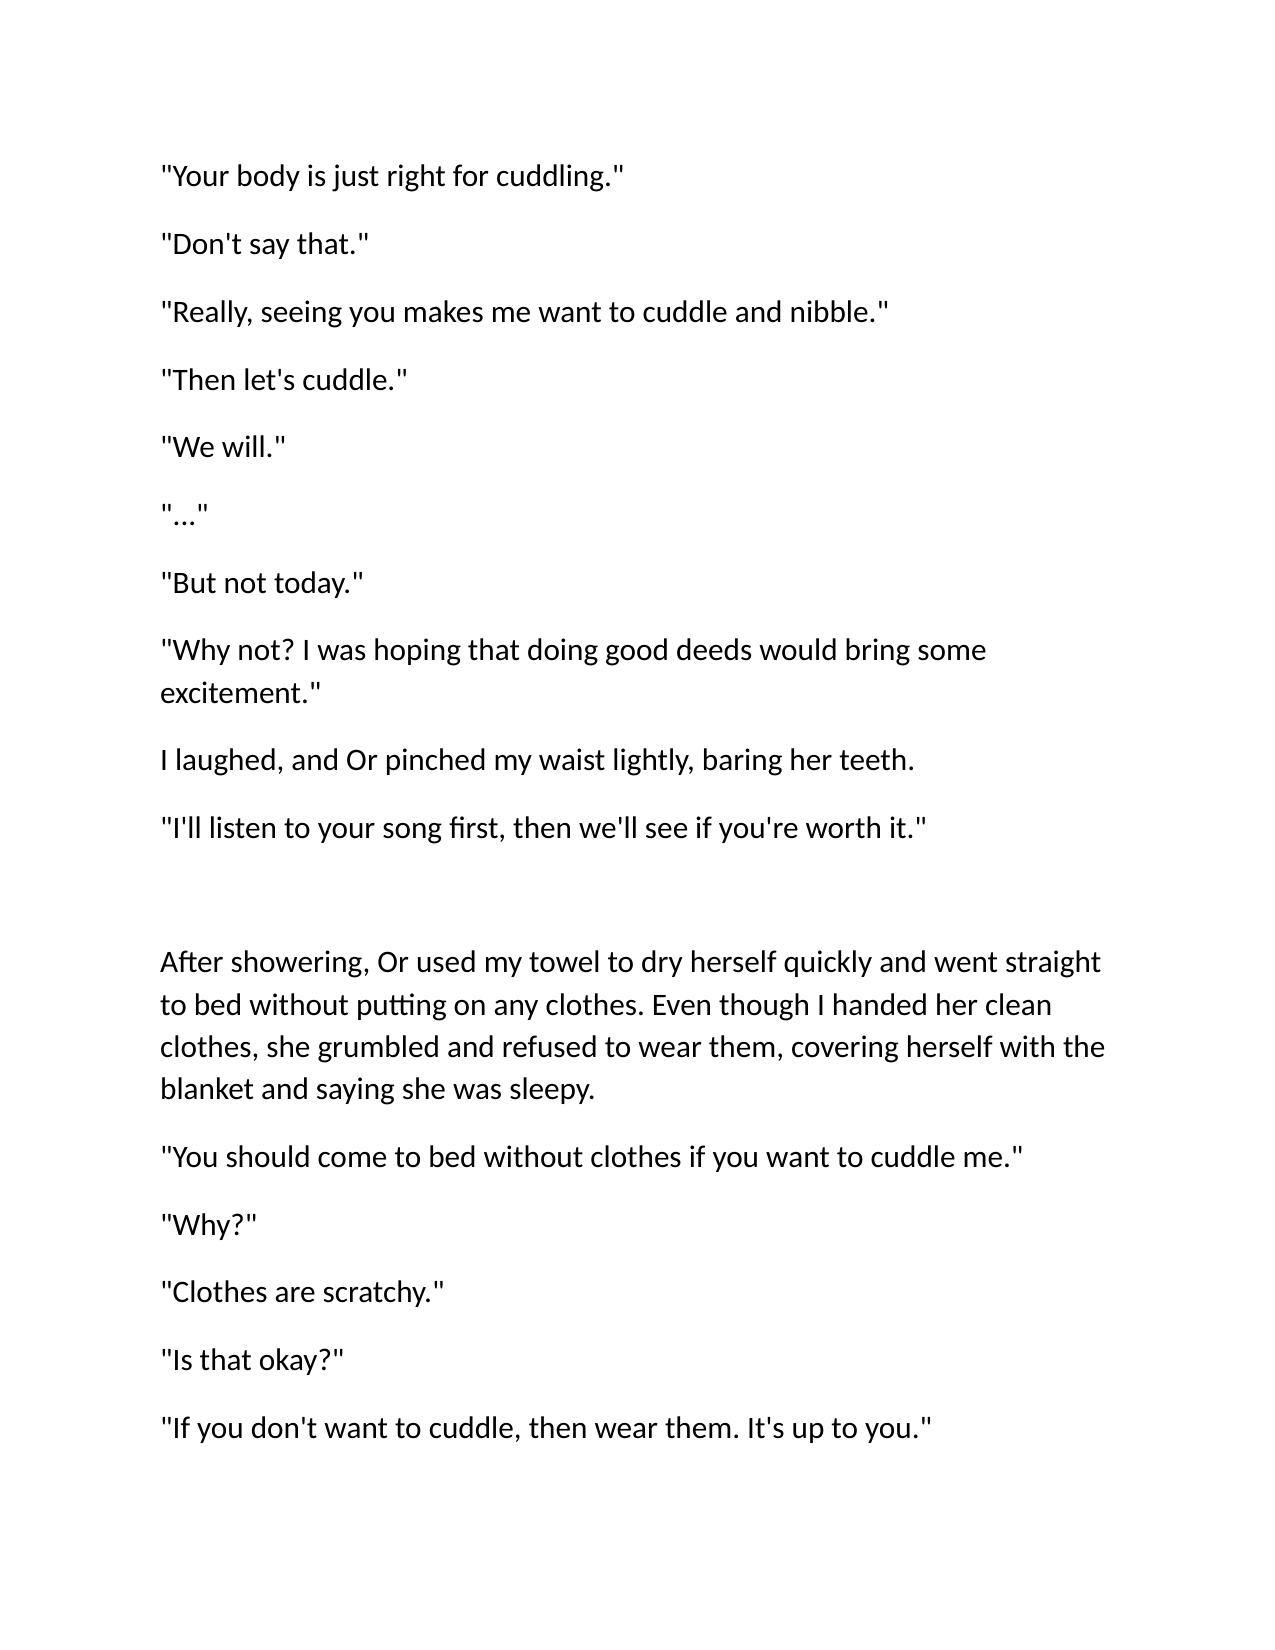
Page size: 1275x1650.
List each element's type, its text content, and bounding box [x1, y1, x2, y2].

text "If you don't want to cuddle, then wear them. It's up to you." [160, 1408, 1113, 1446]
text "Your body is just right for cuddling." [160, 156, 1113, 194]
text "I'll listen to your song first, then we'll see if you're worth it." [160, 808, 1113, 846]
text "But not today." [160, 563, 1113, 601]
text "You should come to bed without clothes if you want to cuddle me." [160, 1137, 1113, 1175]
text "Clothes are scratchy." [160, 1273, 1113, 1311]
text "Why not? I was hoping that doing good deeds would bring some excitement." [160, 630, 1113, 711]
text "Really, seeing you makes me want to cuddle and nibble." [160, 292, 1113, 330]
text "Then let's cuddle." [160, 359, 1113, 398]
text After showering, Or used my towel to dry herself quickly and went straight to bed without putting on any clothes. Even though I handed her clean clothes, she grumbled and refused to wear them, covering herself with the blanket and saying she was sleepy. [160, 943, 1113, 1108]
text "..." [160, 495, 1113, 533]
text "Don't say that." [160, 224, 1113, 262]
text "We will." [160, 427, 1113, 465]
text "Why?" [160, 1205, 1113, 1243]
text I laughed, and Or pinched my waist lightly, baring her teeth. [160, 740, 1113, 778]
text "Is that okay?" [160, 1340, 1113, 1378]
